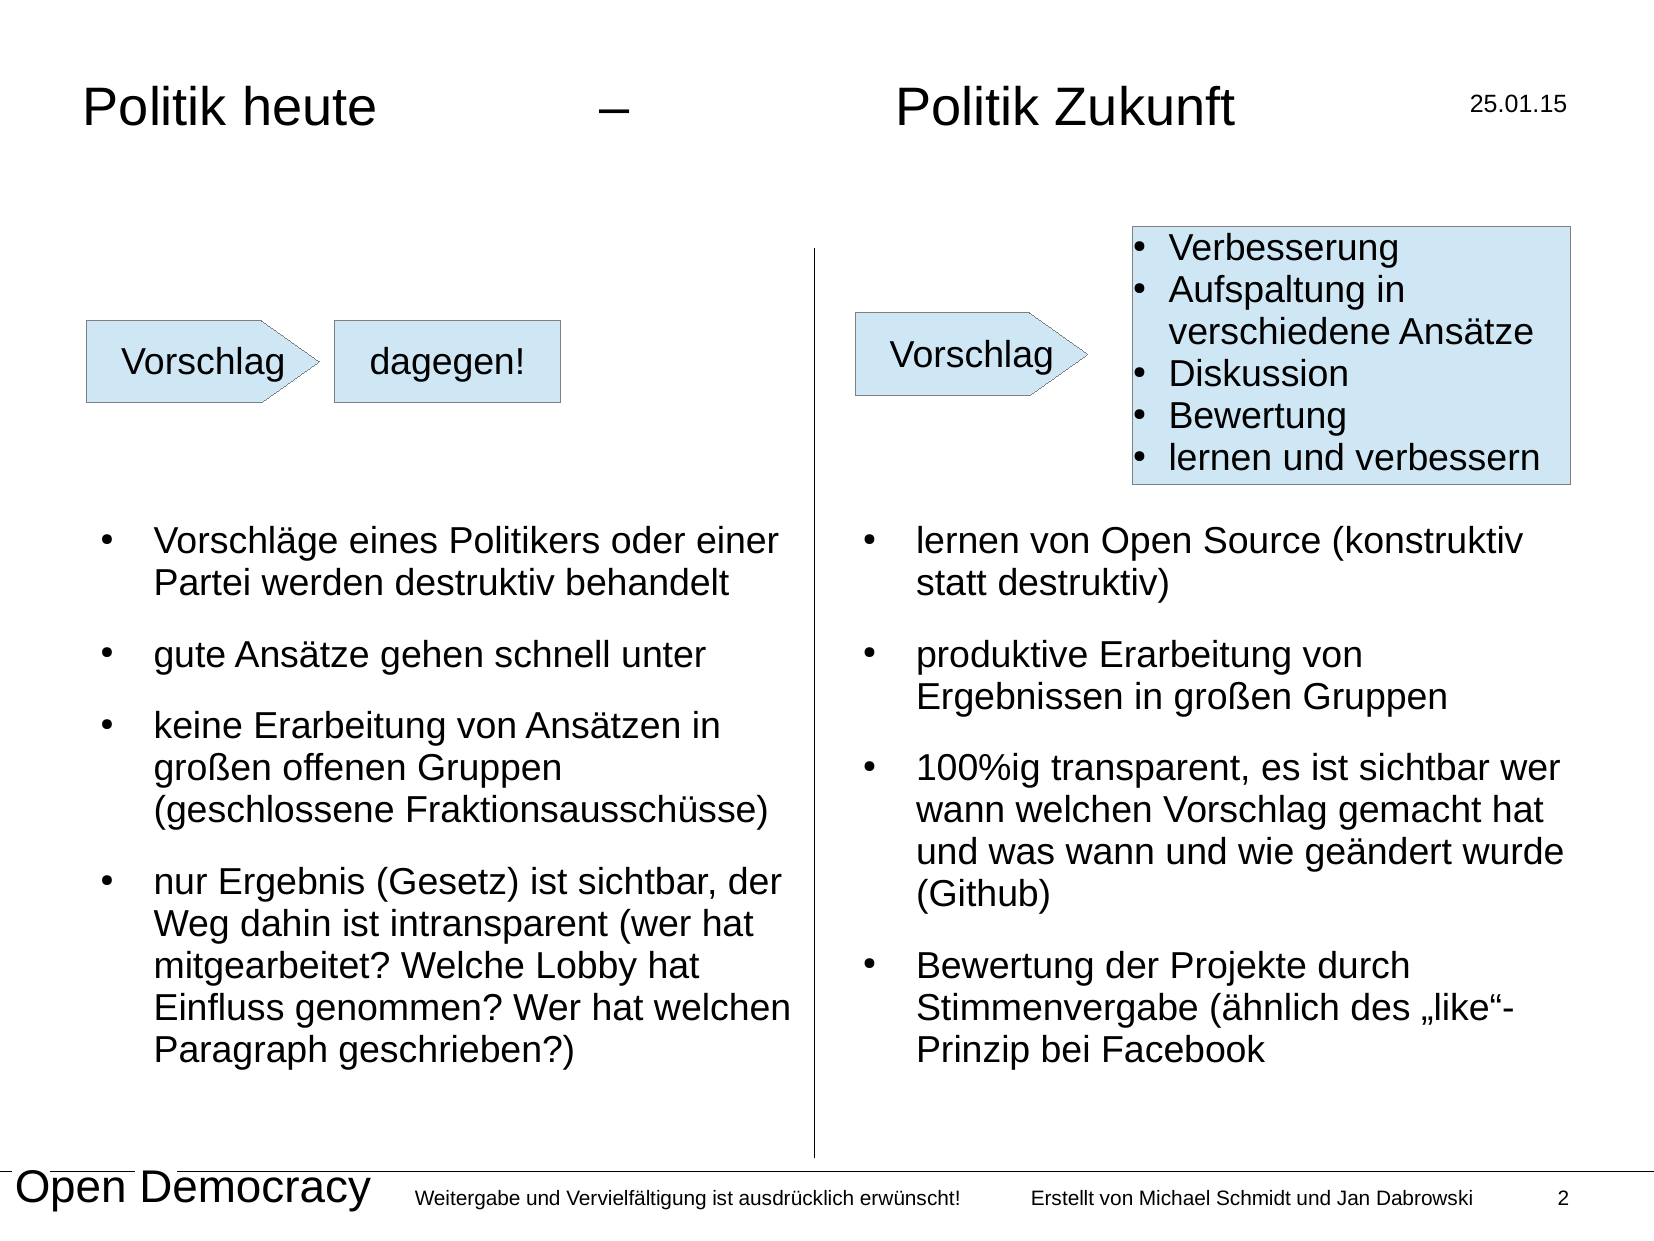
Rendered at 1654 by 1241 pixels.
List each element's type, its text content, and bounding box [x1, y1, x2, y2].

title Politik heute – Politik Zukunft [82, 59, 1359, 155]
text_box Verbesserung Aufspaltung in verschiedene Ansätze Diskussion Bewertung lernen und verbessern [1132, 226, 1571, 485]
list lernen von Open Source (konstruktiv statt destruktiv) produktive Erarbeitung von Ergebnissen in großen Gruppen 100%ig transparent, es ist sichtbar wer wann welchen Vorschlag gemacht hat und was wann und wie geändert wurde (Github) Bewertung der Projekte durch Stimmenvergabe (ähnlich des „like“-Prinzip bei Facebook [845, 519, 1572, 1192]
text_box Vorschlag [855, 312, 1088, 396]
list Vorschläge eines Politikers oder einer Partei werden destruktiv behandelt gute Ansätze gehen schnell unter keine Erarbeitung von Ansätzen in großen offenen Gruppen (geschlossene Fraktionsausschüsse) nur Ergebnis (Gesetz) ist sichtbar, der Weg dahin ist intransparent (wer hat mitgearbeitet? Welche Lobby hat Einfluss genommen? Wer hat welchen Paragraph geschrieben?) [82, 519, 809, 1192]
text_box dagegen! [334, 320, 561, 403]
text_box Vorschlag [86, 320, 320, 403]
